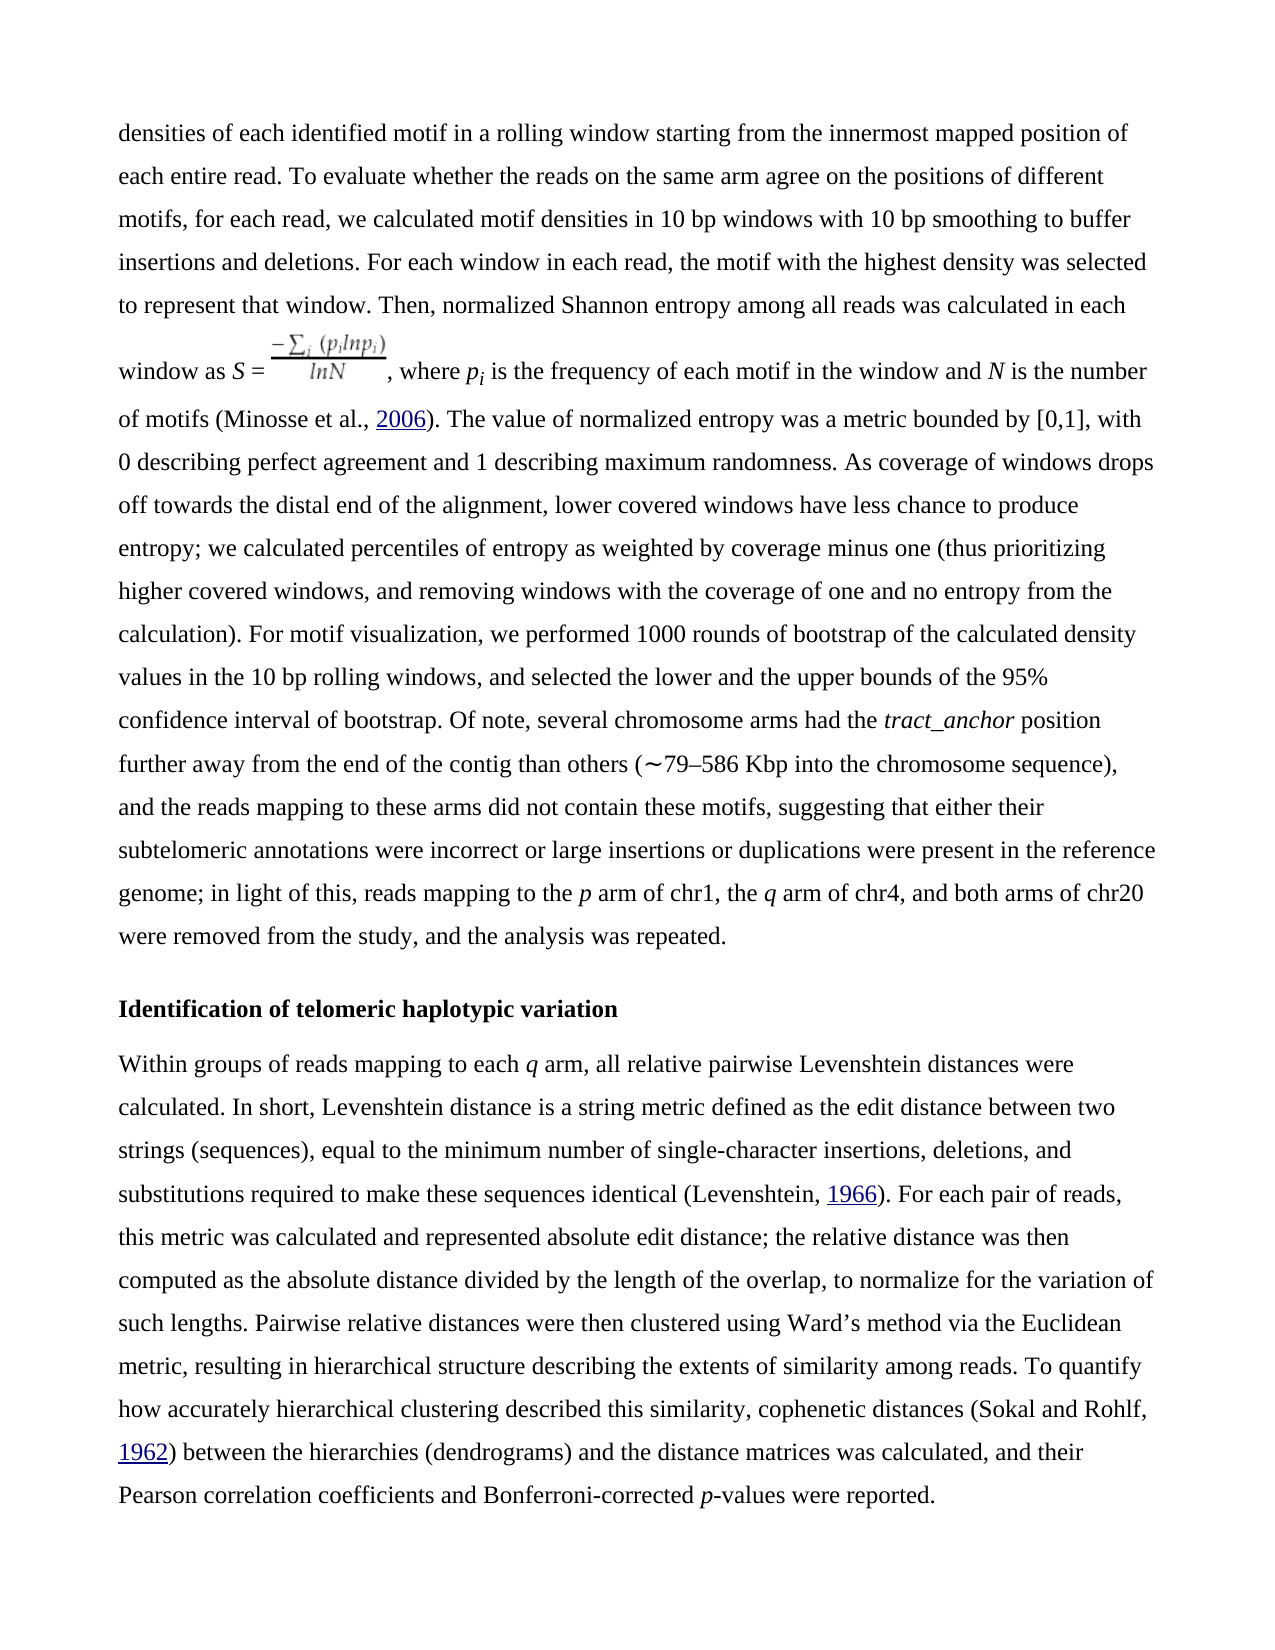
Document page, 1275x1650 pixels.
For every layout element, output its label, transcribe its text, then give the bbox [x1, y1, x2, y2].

text Within groups of reads mapping to each q arm, all relative pairwise Levenshtein distances were calculated. In short, Levenshtein distance is a string metric defined as the edit distance between two strings (sequences), equal to the minimum number of single-character insertions, deletions, and substitutions required to make these sequences identical (Levenshtein, 1966). For each pair of reads, this metric was calculated and represented absolute edit distance; the relative distance was then computed as the absolute distance divided by the length of the overlap, to normalize for the variation of such lengths. Pairwise relative distances were then clustered using Ward’s method via the Euclidean metric, resulting in hierarchical structure describing the extents of similarity among reads. To quantify how accurately hierarchical clustering described this similarity, cophenetic distances (Sokal and Rohlf, 1962) between the hierarchies (dendrograms) and the distance matrices was calculated, and their Pearson correlation coefficients and Bonferroni-corrected p-values were reported. [118, 1049, 1157, 1509]
picture [271, 333, 387, 379]
text densities of each identified motif in a rolling window starting from the innermost mapped position of each entire read. To evaluate whether the reads on the same arm agree on the positions of different motifs, for each read, we calculated motif densities in 10 bp windows with 10 bp smoothing to buffer insertions and deletions. For each window in each read, the motif with the highest density was selected to represent that window. Then, normalized Shannon entropy among all reads was calculated in each window as S = , where pi is the frequency of each motif in the window and N is the number of motifs (Minosse et al., 2006). The value of normalized entropy was a metric bounded by [0,1], with 0 describing perfect agreement and 1 describing maximum randomness. As coverage of windows drops off towards the distal end of the alignment, lower covered windows have less chance to produce entropy; we calculated percentiles of entropy as weighted by coverage minus one (thus prioritizing higher covered windows, and removing windows with the coverage of one and no entropy from the calculation). For motif visualization, we performed 1000 rounds of bootstrap of the calculated density values in the 10 bp rolling windows, and selected the lower and the upper bounds of the 95% confidence interval of bootstrap. Of note, several chromosome arms had the tract_anchor position further away from the end of the contig than others (∼79–586 Kbp into the chromosome sequence), and the reads mapping to these arms did not contain these motifs, suggesting that either their subtelomeric annotations were incorrect or large insertions or duplications were present in the reference genome; in light of this, reads mapping to the p arm of chr1, the q arm of chr4, and both arms of chr20 were removed from the study, and the analysis was repeated. [118, 118, 1157, 950]
subtitle Identification of telomeric haplotypic variation [118, 994, 1157, 1022]
